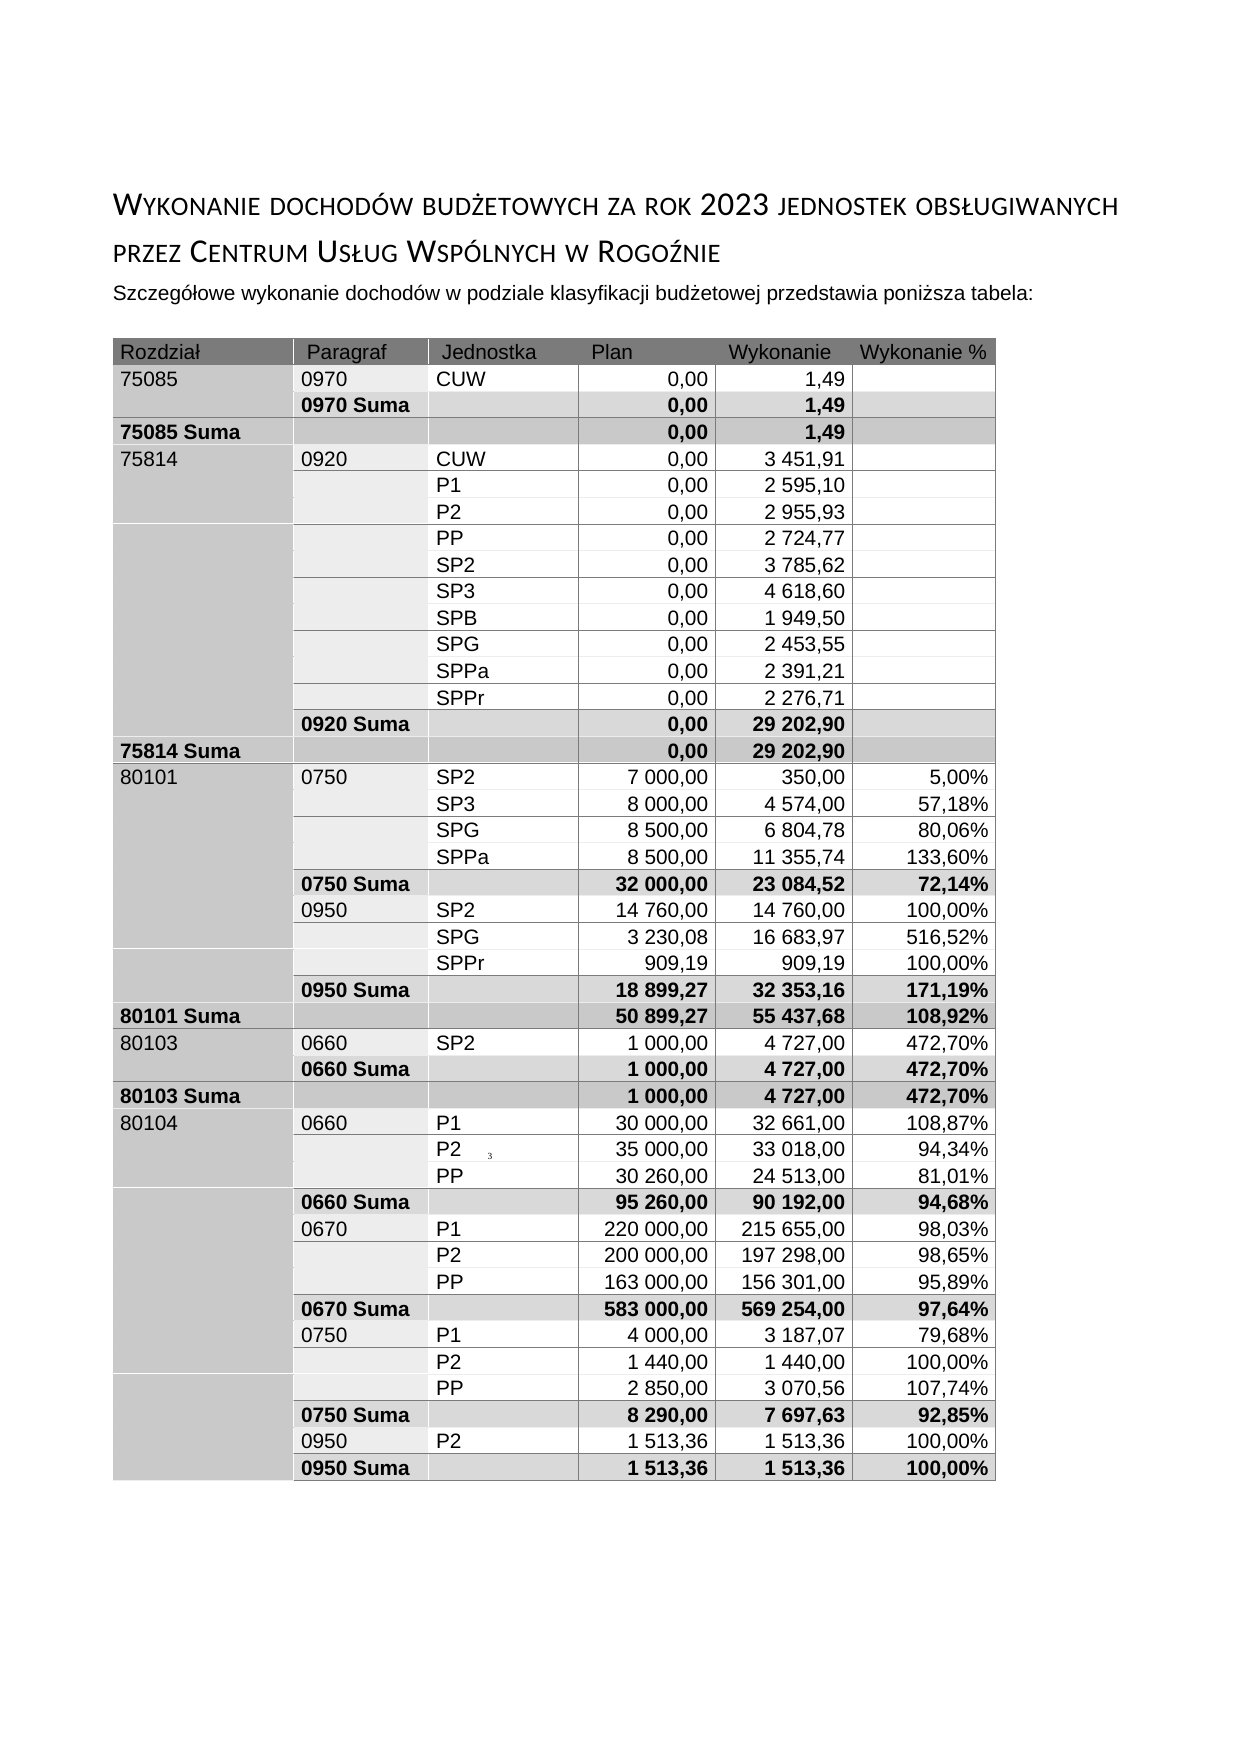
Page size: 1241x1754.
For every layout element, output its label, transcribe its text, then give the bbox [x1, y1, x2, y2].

table_cell [853, 392, 995, 417]
table_cell 100,00% [853, 1454, 995, 1480]
table_cell 75085 [113, 365, 293, 391]
table_cell [113, 1268, 293, 1294]
table_cell [294, 737, 428, 762]
table_cell 100,00% [853, 950, 995, 975]
table_cell [113, 684, 293, 709]
table_cell [294, 525, 428, 550]
table_cell 1 000,00 [579, 1029, 715, 1055]
table_cell [294, 684, 428, 709]
table_cell 4 618,60 [716, 578, 852, 603]
table_cell [113, 604, 293, 630]
table_cell 33 018,00 [716, 1135, 852, 1161]
table_cell [113, 1189, 293, 1214]
table_cell [113, 498, 293, 523]
table_cell 1,49 [716, 392, 852, 417]
table_cell 2 724,77 [716, 525, 852, 550]
table_cell 30 000,00 [579, 1109, 715, 1134]
table_header Wykonanie [715, 339, 852, 364]
table_cell [429, 392, 578, 417]
table_cell 57,18% [853, 790, 995, 816]
table_cell [429, 1003, 578, 1028]
table_cell 8 000,00 [579, 790, 715, 816]
table_cell [113, 843, 293, 869]
table_cell 100,00% [853, 1428, 995, 1453]
table_cell [294, 790, 428, 816]
table_cell PP [429, 1375, 578, 1400]
table_cell 163 000,00 [579, 1268, 715, 1294]
table_cell [294, 1082, 428, 1108]
table_cell 0,00 [579, 498, 715, 523]
table_cell 3 070,56 [716, 1375, 852, 1400]
table_cell 171,19% [853, 976, 995, 1002]
table_cell 0950 Suma [294, 976, 428, 1002]
table_cell 8 500,00 [579, 843, 715, 869]
table_cell 1 000,00 [579, 1082, 715, 1108]
table_cell [113, 1135, 293, 1161]
table_cell 30 260,00 [579, 1162, 715, 1187]
table_cell 94,34% [853, 1135, 995, 1161]
table_cell 80103 [113, 1029, 293, 1055]
table_cell 220 000,00 [579, 1215, 715, 1241]
table_cell 0660 [294, 1029, 428, 1055]
table_cell [853, 710, 995, 736]
table_cell [853, 631, 995, 656]
table_cell [294, 418, 428, 444]
table_cell [113, 1348, 293, 1373]
table_cell SP3 [429, 578, 578, 603]
table_cell 472,70% [853, 1082, 995, 1108]
table_cell 0,00 [579, 365, 715, 391]
table_cell [113, 1321, 293, 1347]
table_cell P1 [429, 1109, 578, 1134]
table_cell 3 451,91 [716, 445, 852, 470]
table_cell [429, 1056, 578, 1081]
table_cell [113, 525, 293, 550]
table_cell [853, 657, 995, 683]
table_cell 75814 Suma [113, 737, 293, 762]
table_cell 94,68% [853, 1189, 995, 1214]
table_cell [113, 923, 293, 948]
table_cell P1 [429, 1321, 578, 1347]
table_cell [113, 551, 293, 577]
table_cell P2 [429, 498, 578, 523]
table_cell 1 513,36 [716, 1454, 852, 1480]
table_cell 0,00 [579, 604, 715, 630]
table_cell [294, 657, 428, 683]
table_cell 7 000,00 [579, 764, 715, 789]
table_cell 2 276,71 [716, 684, 852, 709]
table_cell 1 513,36 [716, 1428, 852, 1453]
table_header Paragraf [294, 339, 428, 364]
table_cell [429, 1401, 578, 1427]
table_cell 98,03% [853, 1215, 995, 1241]
table_cell 24 513,00 [716, 1162, 852, 1187]
table_cell 32 661,00 [716, 1109, 852, 1134]
table_cell 1 440,00 [579, 1348, 715, 1373]
table_cell [853, 578, 995, 603]
table_header Jednostka [429, 339, 578, 364]
table_cell 0670 Suma [294, 1295, 428, 1320]
table_cell [113, 1056, 293, 1081]
table_cell 0750 [294, 1321, 428, 1347]
table_cell [113, 1242, 293, 1267]
table_cell 156 301,00 [716, 1268, 852, 1294]
table_cell SP3 [429, 790, 578, 816]
table_cell 0,00 [579, 392, 715, 417]
table_cell [113, 710, 293, 736]
table_cell 1,49 [716, 365, 852, 391]
table_cell 80,06% [853, 817, 995, 842]
table_cell 0750 Suma [294, 870, 428, 895]
table_cell P2 [429, 1135, 578, 1161]
table_cell [853, 604, 995, 630]
table_header Wykonanie % [852, 339, 996, 364]
table_cell [429, 1082, 578, 1108]
table_cell P2 [429, 1242, 578, 1267]
table_cell 80104 [113, 1109, 293, 1134]
table_header Plan [578, 339, 715, 364]
table_cell [294, 1375, 428, 1400]
table_cell [853, 737, 995, 762]
table_cell PP [429, 1162, 578, 1187]
table_cell 29 202,90 [716, 710, 852, 736]
table_cell [113, 817, 293, 842]
table_cell 80103 Suma [113, 1082, 293, 1108]
table_cell [113, 1295, 293, 1320]
table_cell 3 187,07 [716, 1321, 852, 1347]
table_cell [853, 498, 995, 523]
table_cell 4 727,00 [716, 1056, 852, 1081]
table_cell 90 192,00 [716, 1189, 852, 1214]
table_cell 6 804,78 [716, 817, 852, 842]
table_cell 100,00% [853, 1348, 995, 1373]
table_cell PP [429, 1268, 578, 1294]
table_cell 4 574,00 [716, 790, 852, 816]
table_cell 0970 [294, 365, 428, 391]
table_cell 4 727,00 [716, 1029, 852, 1055]
table_cell [113, 790, 293, 816]
table_cell [294, 471, 428, 497]
table_cell [429, 737, 578, 762]
table_cell 0660 Suma [294, 1056, 428, 1081]
table_cell [294, 950, 428, 975]
table_cell [294, 1268, 428, 1294]
table_cell PP [429, 525, 578, 550]
table_cell [429, 976, 578, 1002]
table_cell [294, 923, 428, 948]
table_cell CUW [429, 365, 578, 391]
table_cell 0,00 [579, 471, 715, 497]
table_cell [429, 1454, 578, 1480]
table_cell 0,00 [579, 418, 715, 444]
table_cell P2 [429, 1348, 578, 1373]
table_cell 472,70% [853, 1029, 995, 1055]
table_cell 472,70% [853, 1056, 995, 1081]
table_cell 0670 [294, 1215, 428, 1241]
table_cell SPG [429, 631, 578, 656]
table_cell 81,01% [853, 1162, 995, 1187]
table_cell 0660 Suma [294, 1189, 428, 1214]
table_cell [853, 445, 995, 470]
table_cell 108,92% [853, 1003, 995, 1028]
table_cell 5,00% [853, 764, 995, 789]
table_cell 0,00 [579, 445, 715, 470]
table_cell 108,87% [853, 1109, 995, 1134]
table_cell [113, 392, 293, 417]
table_cell 97,64% [853, 1295, 995, 1320]
table_cell 2 595,10 [716, 471, 852, 497]
table_cell SPG [429, 923, 578, 948]
table_cell [113, 657, 293, 683]
table_cell 0920 [294, 445, 428, 470]
table_cell 3 230,08 [579, 923, 715, 948]
table_cell 200 000,00 [579, 1242, 715, 1267]
table_cell 1 513,36 [579, 1454, 715, 1480]
table_cell 909,19 [579, 950, 715, 975]
table_cell 35 000,00 [579, 1135, 715, 1161]
table_cell 0,00 [579, 684, 715, 709]
table_cell 80101 Suma [113, 1003, 293, 1028]
table_cell SPB [429, 604, 578, 630]
table_cell SPPa [429, 657, 578, 683]
table_cell [113, 1428, 293, 1453]
table_cell [113, 1401, 293, 1427]
table_cell 0,00 [579, 578, 715, 603]
table_cell [294, 498, 428, 523]
table_cell SP2 [429, 1029, 578, 1055]
table_cell 0,00 [579, 737, 715, 762]
table_cell 95 260,00 [579, 1189, 715, 1214]
table_cell [853, 551, 995, 577]
table_cell 75814 [113, 445, 293, 470]
table_cell 32 353,16 [716, 976, 852, 1002]
table_cell [294, 1135, 428, 1161]
table_cell 14 760,00 [716, 896, 852, 922]
table_cell 1 513,36 [579, 1428, 715, 1453]
table_cell [294, 1003, 428, 1028]
table_cell 16 683,97 [716, 923, 852, 948]
table_cell 92,85% [853, 1401, 995, 1427]
table_cell [113, 1375, 293, 1400]
table_cell 14 760,00 [579, 896, 715, 922]
table_cell 1 440,00 [716, 1348, 852, 1373]
table_cell P1 [429, 1215, 578, 1241]
text Szczegółowe wykonanie dochodów w podziale klasyfikacji budżetowej przedstawia poniższa tabela: [113, 281, 1128, 305]
table_cell 0,00 [579, 631, 715, 656]
table_cell 79,68% [853, 1321, 995, 1347]
table_cell [113, 896, 293, 922]
table_cell [294, 578, 428, 603]
table_cell 0970 Suma [294, 392, 428, 417]
table_cell SP2 [429, 551, 578, 577]
table_cell 0,00 [579, 525, 715, 550]
table_cell 0,00 [579, 657, 715, 683]
table_cell 32 000,00 [579, 870, 715, 895]
table_cell 583 000,00 [579, 1295, 715, 1320]
table_cell [429, 1189, 578, 1214]
table_cell [429, 870, 578, 895]
table_cell 95,89% [853, 1268, 995, 1294]
table_cell [294, 843, 428, 869]
table_cell [294, 1348, 428, 1373]
table_cell SPPa [429, 843, 578, 869]
table_cell 1 000,00 [579, 1056, 715, 1081]
table_cell 3 785,62 [716, 551, 852, 577]
table_cell 1 949,50 [716, 604, 852, 630]
table_cell 569 254,00 [716, 1295, 852, 1320]
table_cell [294, 631, 428, 656]
subtitle Wykonanie dochodów budżetowych za rok 2023 jednostek obsługiwanych przez Centrum Usług Wspólnych w Rogoźnie [113, 183, 1128, 271]
table_cell 516,52% [853, 923, 995, 948]
table_cell 29 202,90 [716, 737, 852, 762]
table_cell 98,65% [853, 1242, 995, 1267]
table_cell CUW [429, 445, 578, 470]
table_cell 0,00 [579, 551, 715, 577]
table_cell SPPr [429, 950, 578, 975]
table_cell 8 290,00 [579, 1401, 715, 1427]
table_cell 4 727,00 [716, 1082, 852, 1108]
table_cell [294, 1242, 428, 1267]
table_cell [429, 710, 578, 736]
table_header Rozdział [113, 339, 293, 364]
table_cell 100,00% [853, 896, 995, 922]
table_cell [294, 604, 428, 630]
table_cell SP2 [429, 764, 578, 789]
table_cell 0660 [294, 1109, 428, 1134]
table_cell [113, 976, 293, 1002]
table_cell 2 453,55 [716, 631, 852, 656]
table_cell SP2 [429, 896, 578, 922]
table_cell 55 437,68 [716, 1003, 852, 1028]
table_cell SPG [429, 817, 578, 842]
table_cell [853, 365, 995, 391]
table_cell 0950 Suma [294, 1454, 428, 1480]
table_cell 4 000,00 [579, 1321, 715, 1347]
table_cell 72,14% [853, 870, 995, 895]
table_cell SPPr [429, 684, 578, 709]
table_cell [113, 578, 293, 603]
table_cell 2 850,00 [579, 1375, 715, 1400]
table_cell 0,00 [579, 710, 715, 736]
table_cell 107,74% [853, 1375, 995, 1400]
table_cell 1,49 [716, 418, 852, 444]
table_cell [429, 1295, 578, 1320]
table_cell 133,60% [853, 843, 995, 869]
table_cell [113, 870, 293, 895]
table_cell 0750 [294, 764, 428, 789]
table_cell [294, 551, 428, 577]
table_cell P1 [429, 471, 578, 497]
table_cell 50 899,27 [579, 1003, 715, 1028]
table_cell 0750 Suma [294, 1401, 428, 1427]
table_cell 7 697,63 [716, 1401, 852, 1427]
table_cell [113, 1454, 293, 1480]
table_cell 2 955,93 [716, 498, 852, 523]
table_cell [113, 471, 293, 497]
table_cell 8 500,00 [579, 817, 715, 842]
table_cell [113, 1215, 293, 1241]
table_cell [113, 1162, 293, 1187]
table_cell 75085 Suma [113, 418, 293, 444]
table_cell 215 655,00 [716, 1215, 852, 1241]
table_cell [429, 418, 578, 444]
table_cell [853, 471, 995, 497]
table_cell 80101 [113, 764, 293, 789]
table_cell [853, 525, 995, 550]
table_cell [853, 684, 995, 709]
table_cell [113, 950, 293, 975]
table_cell P2 [429, 1428, 578, 1453]
table_cell 23 084,52 [716, 870, 852, 895]
table_cell 0950 [294, 1428, 428, 1453]
table_cell [294, 1162, 428, 1187]
table_cell 197 298,00 [716, 1242, 852, 1267]
table_cell 2 391,21 [716, 657, 852, 683]
table_cell [294, 817, 428, 842]
table_cell 0950 [294, 896, 428, 922]
table_cell [113, 631, 293, 656]
table_cell 11 355,74 [716, 843, 852, 869]
table_cell 0920 Suma [294, 710, 428, 736]
table_cell [853, 418, 995, 444]
table_cell 18 899,27 [579, 976, 715, 1002]
table_cell 909,19 [716, 950, 852, 975]
table_cell 350,00 [716, 764, 852, 789]
